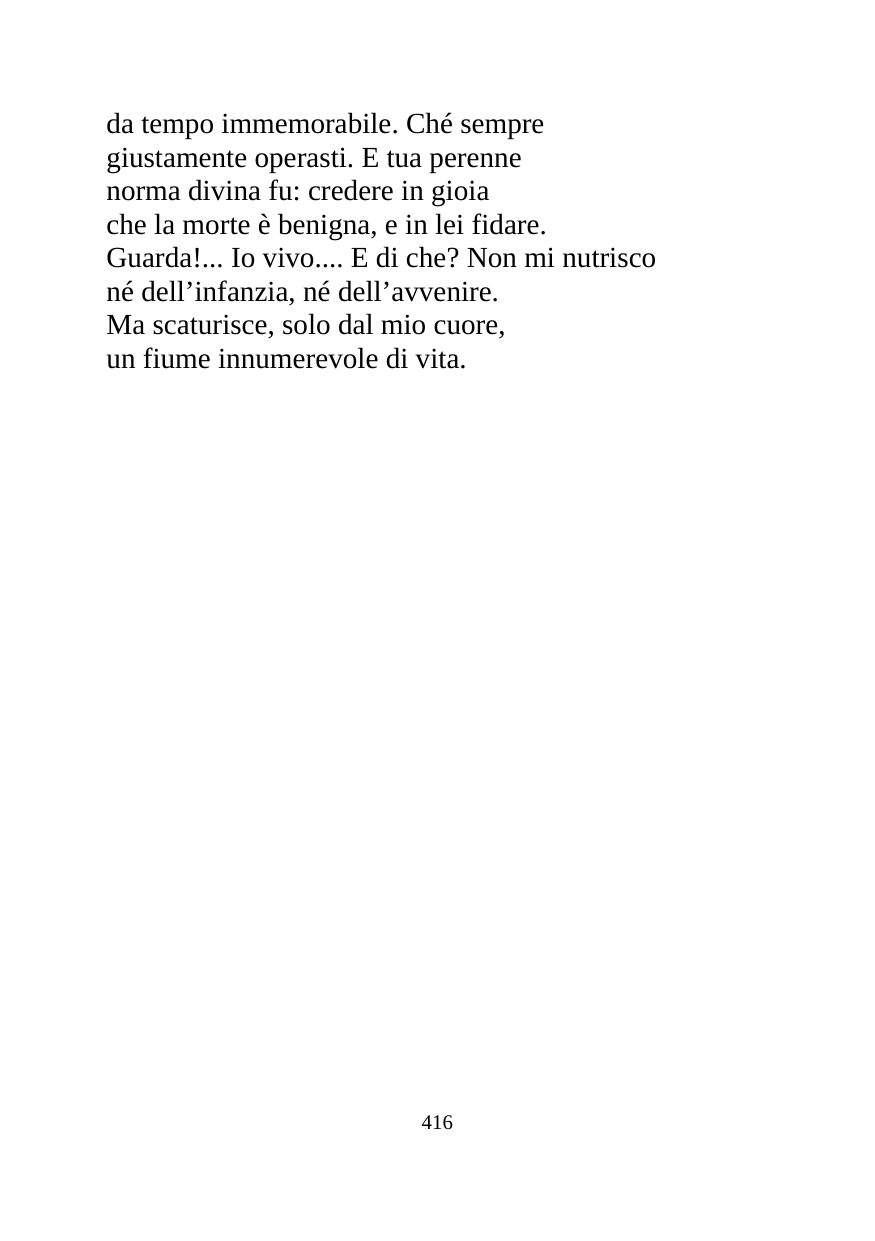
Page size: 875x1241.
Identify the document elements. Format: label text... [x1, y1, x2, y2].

text da tempo immemorabile. Ché sempre giustamente operasti. E tua perenne norma divina fu: credere in gioia che la morte è benigna, e in lei fidare. Guarda!... Io vivo.... E di che? Non mi nutrisco né dell’infanzia, né dell’avvenire. Ma scaturisce, solo dal mio cuore, un fiume innumerevole di vita. [106, 106, 768, 374]
